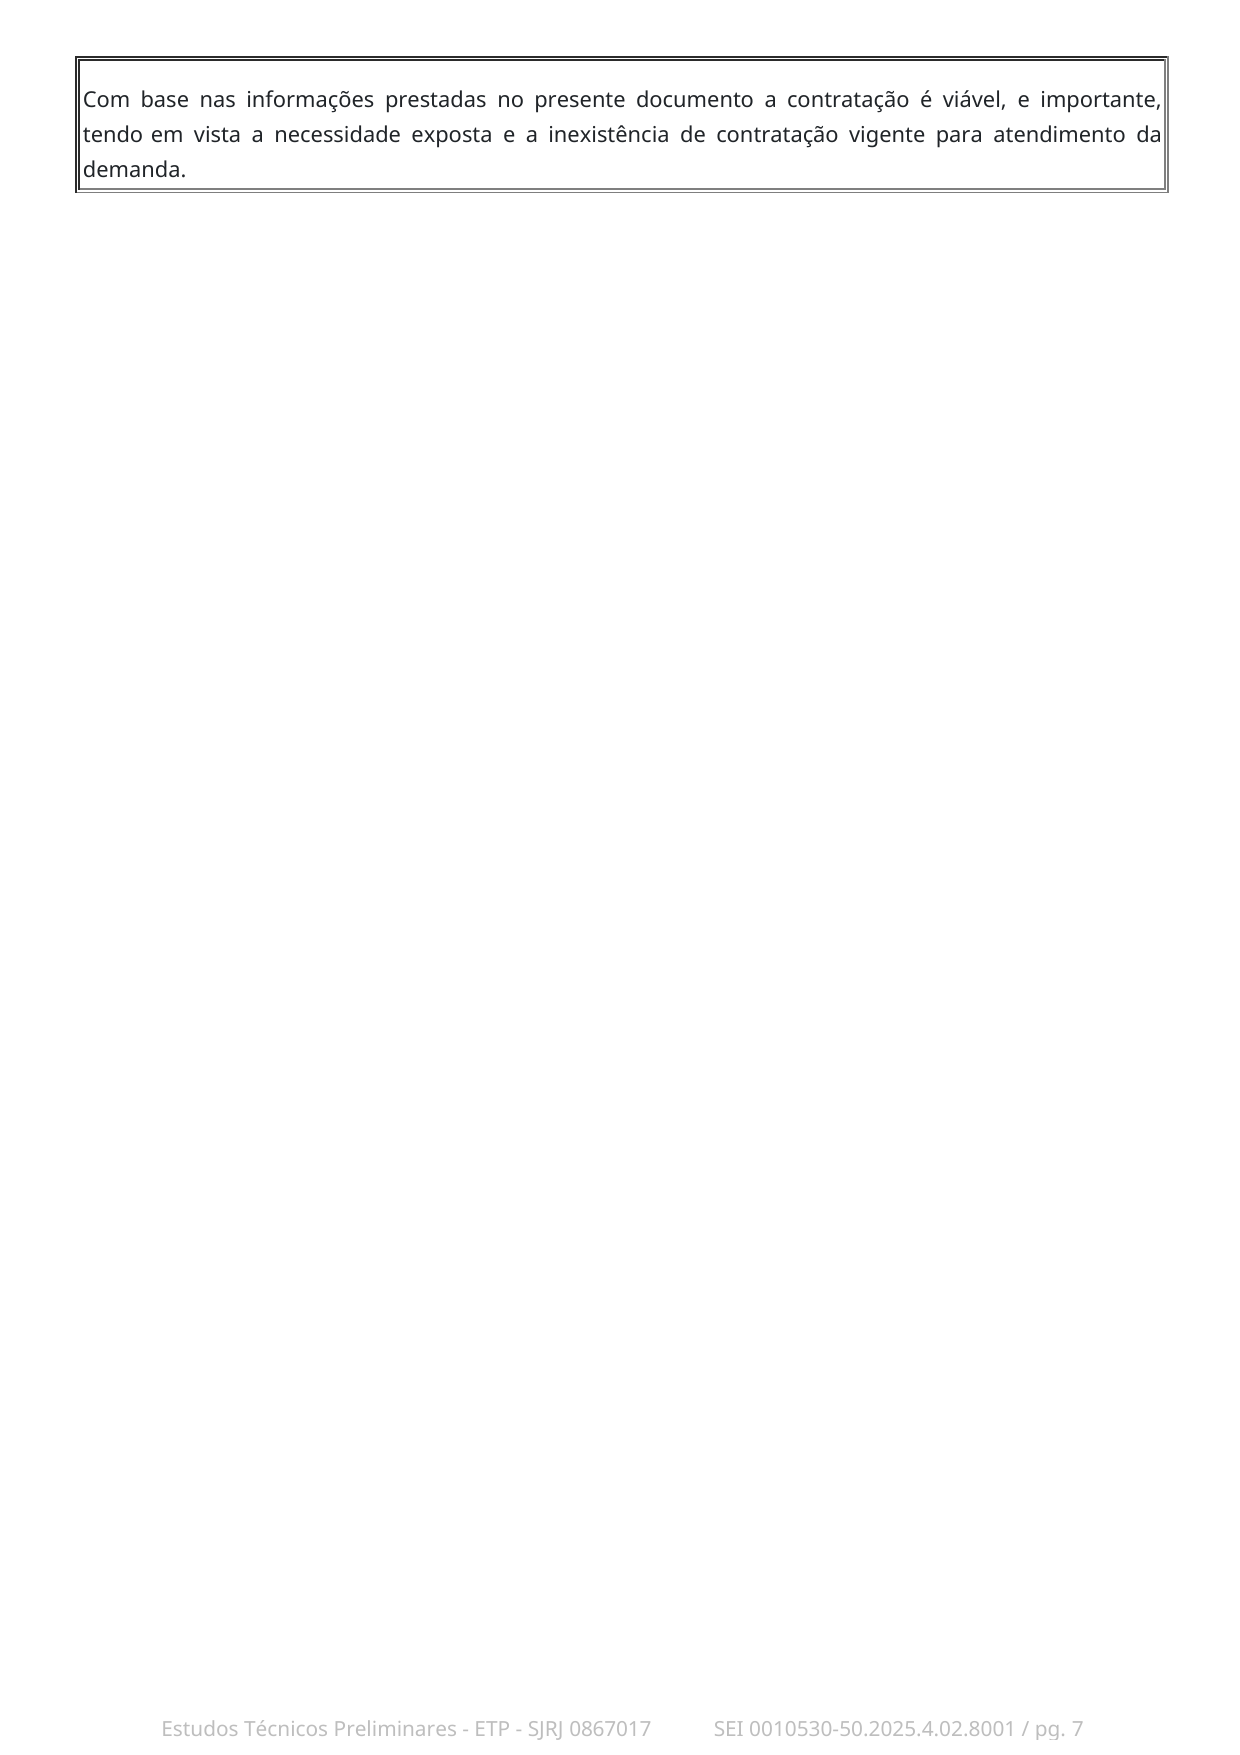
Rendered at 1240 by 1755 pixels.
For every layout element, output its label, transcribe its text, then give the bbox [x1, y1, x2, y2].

table_cell Com base nas informações prestadas no presente documento a contratação é viável, e importante, tendo em vista a necessidade exposta e a inexistência de contratação vigente para atendimento da demanda. [80, 61, 1164, 188]
